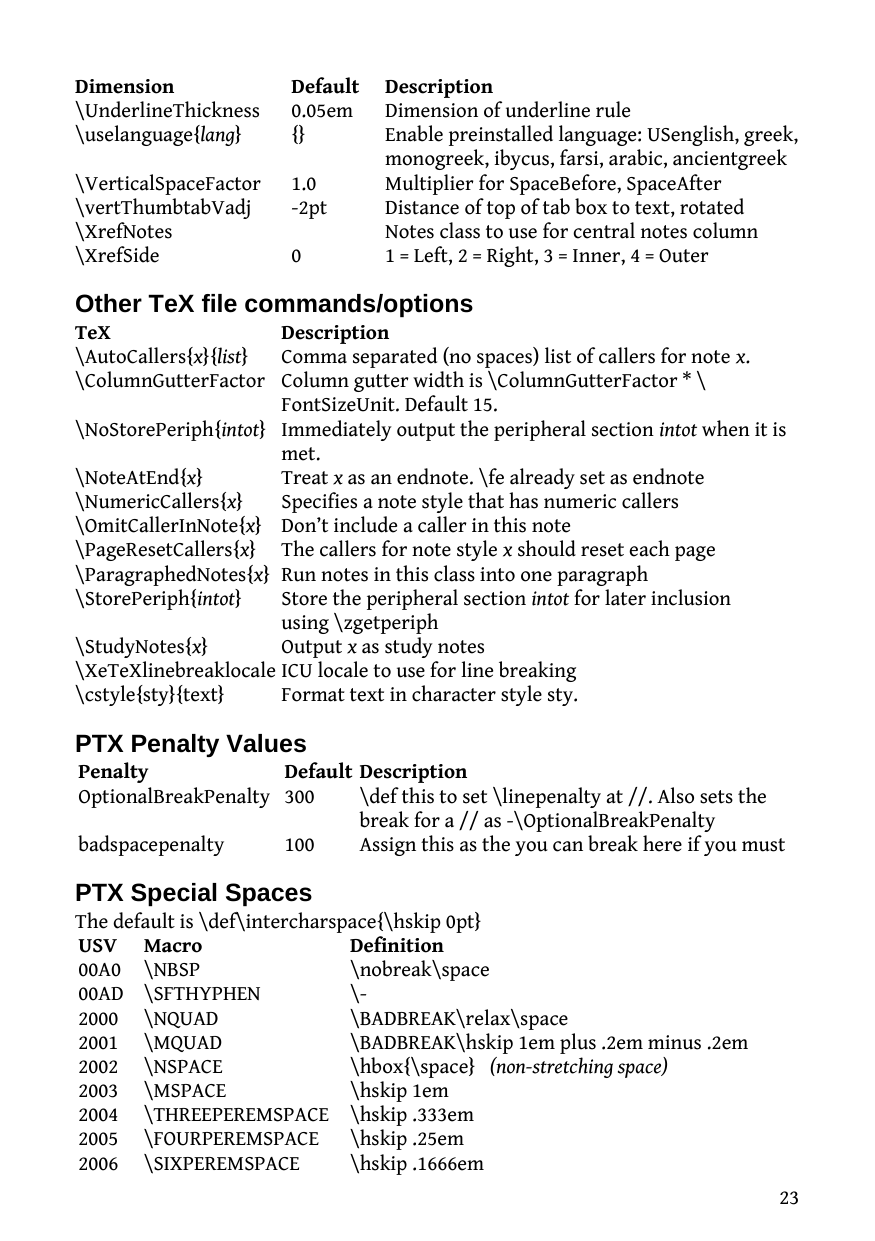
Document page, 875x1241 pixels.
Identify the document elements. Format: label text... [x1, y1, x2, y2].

table_cell \XeTeXlinebreaklocale [75, 660, 281, 684]
table_header Description [385, 75, 816, 99]
table_cell Run notes in this class into one paragraph [281, 563, 796, 587]
subtitle PTX Special Spaces [75, 878, 799, 907]
table_cell \hskip .333em [347, 1104, 807, 1128]
table_header Definition [347, 934, 807, 958]
table_header TeX [75, 321, 281, 345]
table_header Description [281, 321, 796, 345]
table_cell \vertThumbtabVadj [75, 196, 291, 220]
table_cell 0.05em [291, 99, 385, 123]
table_cell Don’t include a caller in this note [281, 515, 796, 539]
table_cell \def this to set \linepenalty at //. Also sets the break for a // as -\OptionalBreakPenalty [356, 785, 803, 833]
table_cell \ColumnGutterFactor [75, 370, 281, 418]
table_cell 2006 [75, 1152, 141, 1176]
table_cell Output x as study notes [281, 635, 796, 659]
table_header Default [291, 75, 385, 99]
table_cell \NoStorePeriph{intot} [75, 418, 281, 466]
table_cell \cstyle{sty}{text} [75, 684, 281, 708]
table_cell 0 [291, 244, 385, 268]
table_cell 2001 [75, 1031, 141, 1055]
table_cell \hskip .1666em [347, 1152, 807, 1176]
table_cell The callers for note style x should reset each page [281, 539, 796, 563]
table_cell 2002 [75, 1055, 141, 1079]
table_cell -2pt [291, 196, 385, 220]
table_header Default [281, 761, 356, 785]
table_cell \OmitCallerInNote{x} [75, 515, 281, 539]
table_cell \SIXPEREMSPACE [141, 1152, 347, 1176]
table_cell \NQUAD [141, 1007, 347, 1031]
table_cell Treat x as an endnote. \fe already set as endnote [281, 466, 796, 490]
table_cell Multiplier for SpaceBefore, SpaceAfter [385, 172, 816, 196]
table_header Penalty [75, 761, 281, 785]
table_cell OptionalBreakPenalty [75, 785, 281, 833]
table_cell Column gutter width is \ColumnGutterFactor * \FontSizeUnit. Default 15. [281, 370, 796, 418]
table_cell \MSPACE [141, 1079, 347, 1103]
table_cell \FOURPEREMSPACE [141, 1128, 347, 1152]
table_cell 2005 [75, 1128, 141, 1152]
table_cell \MQUAD [141, 1031, 347, 1055]
table_cell 1 = Left, 2 = Right, 3 = Inner, 4 = Outer [385, 244, 816, 268]
table_header Description [356, 761, 803, 785]
table_cell 100 [281, 833, 356, 857]
table_cell \StudyNotes{x} [75, 635, 281, 659]
table_cell Specifies a note style that has numeric callers [281, 490, 796, 514]
table_cell Comma separated (no spaces) list of callers for note x. [281, 345, 796, 369]
table_cell ICU locale to use for line breaking [281, 660, 796, 684]
table_cell 2004 [75, 1104, 141, 1128]
table_cell \hskip .25em [347, 1128, 807, 1152]
table_cell \NoteAtEnd{x} [75, 466, 281, 490]
table_cell \NumericCallers{x} [75, 490, 281, 514]
table_cell \NBSP [141, 959, 347, 983]
table_cell Distance of top of tab box to text, rotated [385, 196, 816, 220]
table_cell \StorePeriph{intot} [75, 587, 281, 635]
table_cell Store the peripheral section intot for later inclusion using \⁠zgetperiph [281, 587, 796, 635]
table_cell \SFTHYPHEN [141, 983, 347, 1007]
table_cell \NSPACE [141, 1055, 347, 1079]
table_cell \hskip 1em [347, 1079, 807, 1103]
table_cell 00A0 [75, 959, 141, 983]
table_cell \AutoCallers{x}{list} [75, 345, 281, 369]
table_cell Assign this as the you can break here if you must [356, 833, 803, 857]
table_cell \UnderlineThickness [75, 99, 291, 123]
table_cell badspacepenalty [75, 833, 281, 857]
subtitle PTX Penalty Values [75, 729, 799, 757]
table_cell \XrefSide [75, 244, 291, 268]
table_cell \XrefNotes [75, 220, 291, 244]
table_cell 2000 [75, 1007, 141, 1031]
table_cell \VerticalSpaceFactor [75, 172, 291, 196]
table_cell [291, 220, 385, 244]
table_cell 1.0 [291, 172, 385, 196]
table_cell \BADBREAK\relax\space [347, 1007, 807, 1031]
table_cell Format text in character style sty. [281, 684, 796, 708]
table_cell Immediately output the peripheral section intot when it is met. [281, 418, 796, 466]
table_cell 2003 [75, 1079, 141, 1103]
table_cell \ParagraphedNotes{x} [75, 563, 281, 587]
table_cell Dimension of underline rule [385, 99, 816, 123]
table_cell \BADBREAK\hskip 1em plus .2em minus .2em [347, 1031, 807, 1055]
table_cell \THREEPEREMSPACE [141, 1104, 347, 1128]
table_cell \hbox{\space} (non-stretching space) [347, 1055, 807, 1079]
table_header Dimension [75, 75, 291, 99]
table_cell Enable preinstalled language: USenglish, greek, monogreek, ibycus, farsi, arabic, ancientgreek [385, 123, 816, 172]
table_cell \- [347, 983, 807, 1007]
table_header USV [75, 934, 141, 958]
table_cell \uselanguage{lang} [75, 123, 291, 172]
table_cell {} [291, 123, 385, 172]
table_cell \PageResetCallers{x} [75, 539, 281, 563]
list The default is \def\intercharspace{\hskip 0pt} [75, 910, 799, 934]
table_cell Notes class to use for central notes column [385, 220, 816, 244]
table_cell 300 [281, 785, 356, 833]
table_header Macro [141, 934, 347, 958]
table_cell 00AD [75, 983, 141, 1007]
table_cell \nobreak\space [347, 959, 807, 983]
subtitle Other TeX file commands/options [75, 289, 799, 318]
